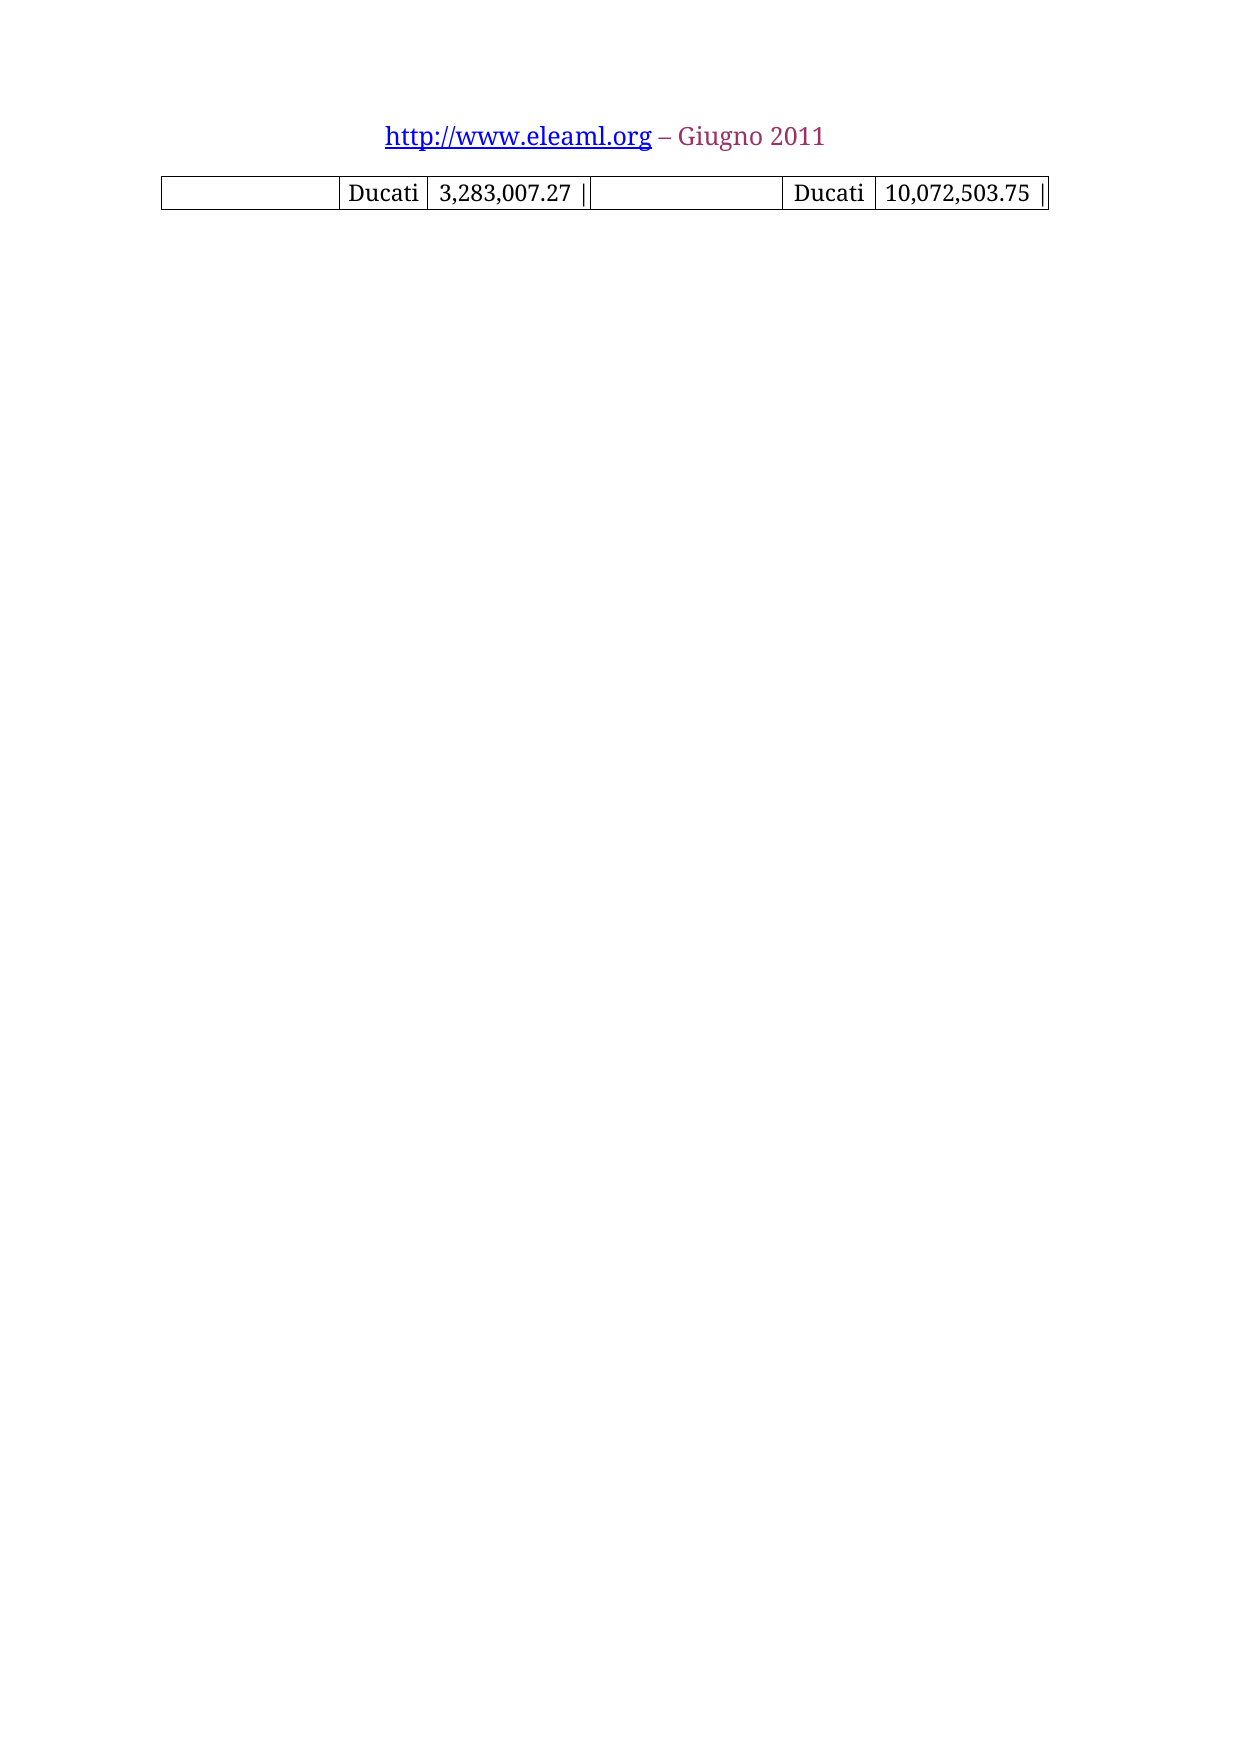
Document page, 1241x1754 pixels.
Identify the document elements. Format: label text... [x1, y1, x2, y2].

table_cell Ducati [783, 177, 875, 208]
table_cell 10,072,503.75 | [876, 177, 1048, 208]
table_cell Ducati [340, 177, 427, 208]
table_cell [591, 177, 782, 208]
table_cell [162, 177, 339, 208]
table_cell 3,283,007.27 | [428, 177, 590, 208]
